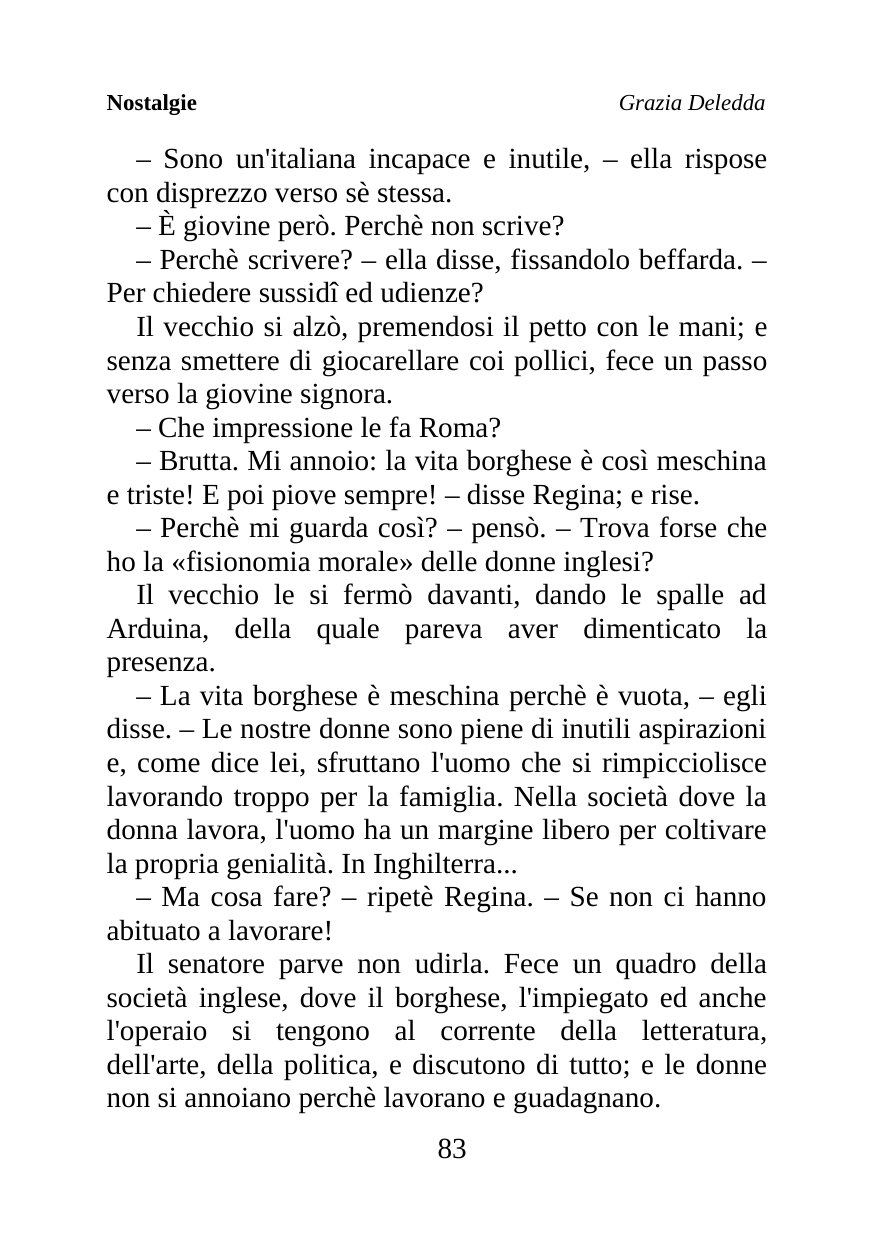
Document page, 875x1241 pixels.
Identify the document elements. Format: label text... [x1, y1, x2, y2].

text Il vecchio si alzò, premendosi il petto con le mani; e senza smettere di giocarellare coi pollici, fece un passo verso la giovine signora. [106, 309, 768, 410]
text – Sono un'italiana incapace e inutile, – ella rispose con disprezzo verso sè stessa. [106, 141, 768, 208]
text – Perchè scrivere? – ella disse, fissandolo beffarda. – Per chiedere sussidî ed udienze? [106, 242, 768, 309]
text – Perchè mi guarda così? – pensò. – Trova forse che ho la «fisionomia morale» delle donne inglesi? [106, 510, 768, 577]
text – Ma cosa fare? – ripetè Regina. – Se non ci hanno abituato a lavorare! [106, 879, 768, 946]
text – È giovine però. Perchè non scrive? [106, 208, 768, 242]
text – Che impressione le fa Roma? [106, 410, 768, 443]
text – La vita borghese è meschina perchè è vuota, – egli disse. – Le nostre donne sono piene di inutili aspirazioni e, come dice lei, sfruttano l'uomo che si rimpicciolisce lavorando troppo per la famiglia. Nella società dove la donna lavora, l'uomo ha un margine libero per coltivare la propria genialità. In Inghilterra... [106, 678, 768, 879]
text – Brutta. Mi annoio: la vita borghese è così meschina e triste! E poi piove sempre! – disse Regina; e rise. [106, 443, 768, 510]
text Il vecchio le si fermò davanti, dando le spalle ad Arduina, della quale pareva aver dimenticato la presenza. [106, 577, 768, 678]
text Il senatore parve non udirla. Fece un quadro della società inglese, dove il borghese, l'impiegato ed anche l'operaio si tengono al corrente della letteratura, dell'arte, della politica, e discutono di tutto; e le donne non si annoiano perchè lavorano e guadagnano. [106, 946, 768, 1114]
